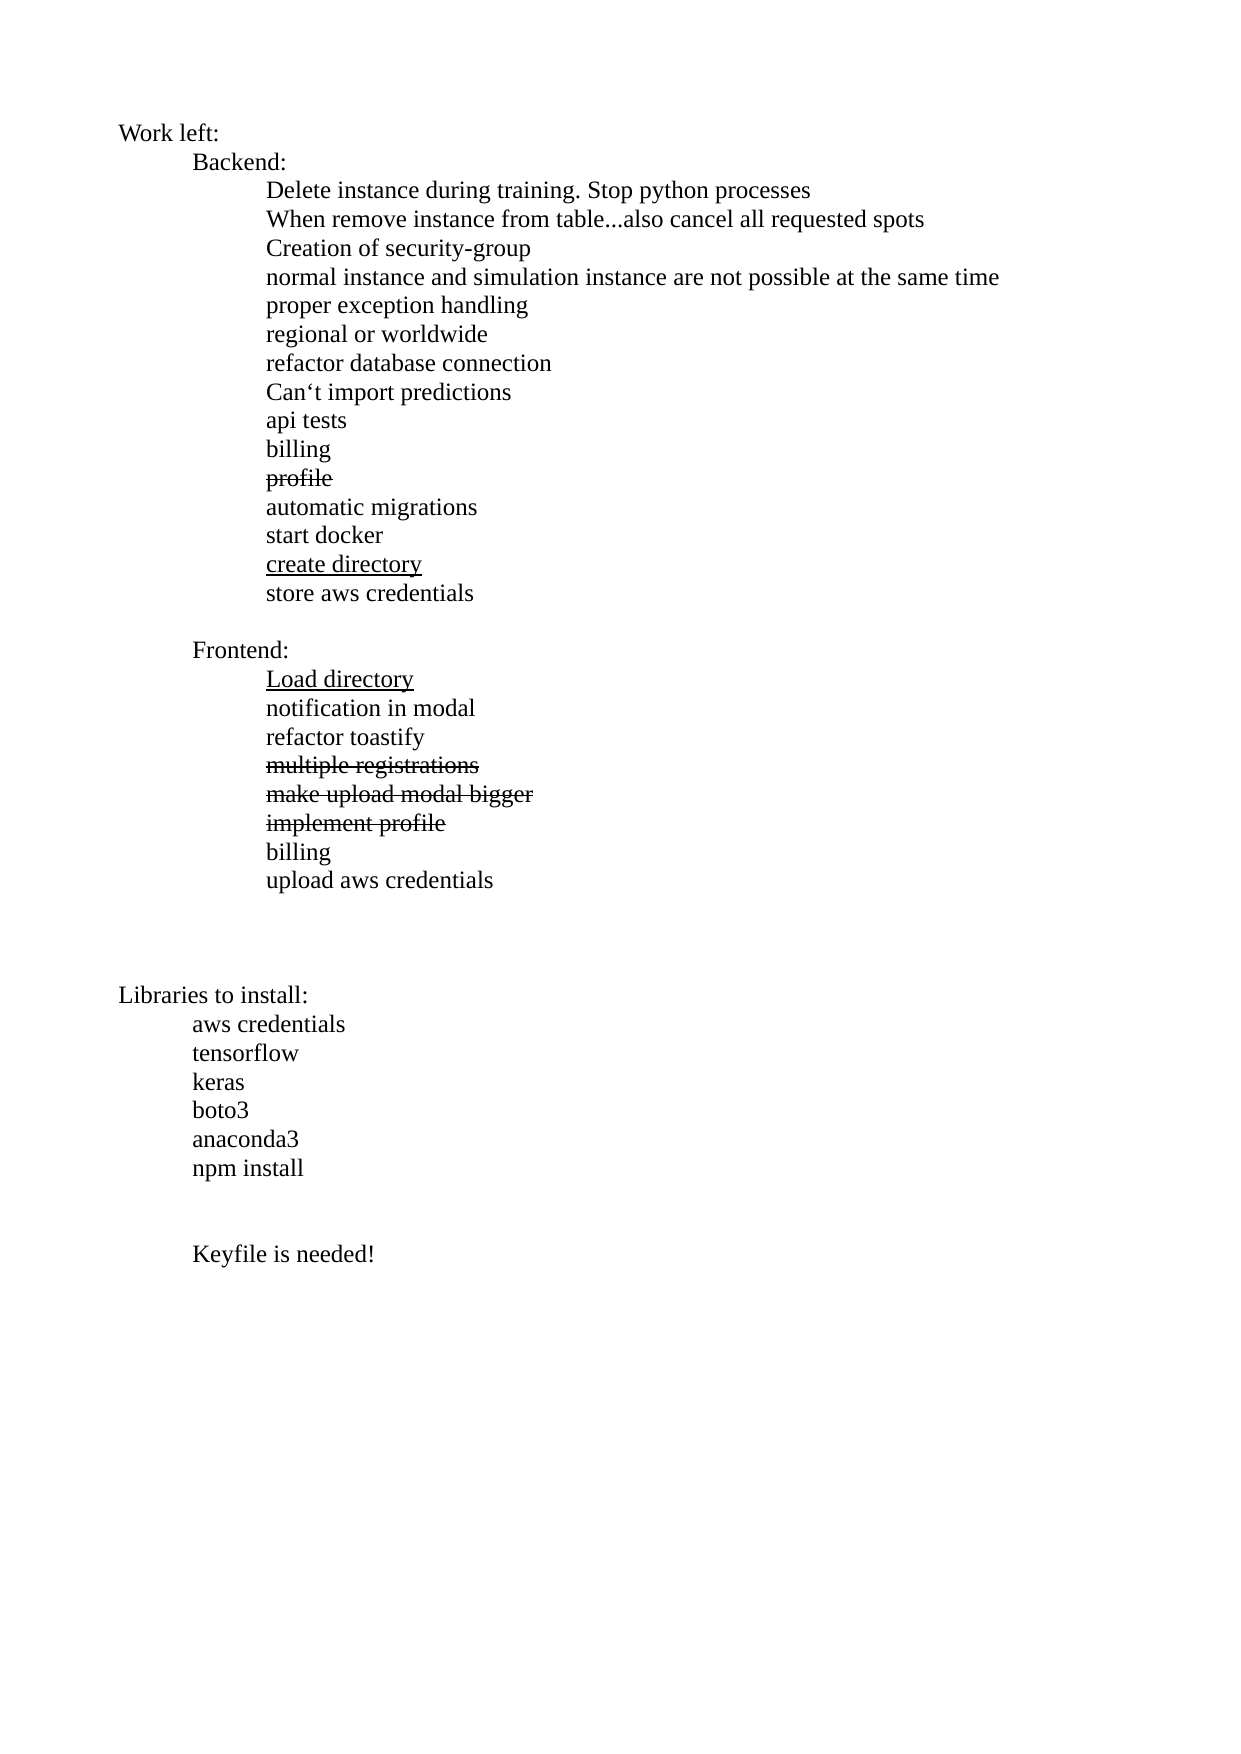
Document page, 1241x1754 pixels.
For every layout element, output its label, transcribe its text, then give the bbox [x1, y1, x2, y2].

text regional or worldwide [118, 319, 1122, 348]
text create directory [118, 549, 1122, 578]
text implement profile [118, 808, 1122, 837]
text profile [118, 463, 1122, 492]
text upload aws credentials [118, 866, 1122, 894]
text Keyfile is needed! [118, 1239, 1122, 1268]
text keras [118, 1067, 1122, 1096]
text billing [118, 434, 1122, 463]
text Delete instance during training. Stop python processes [118, 176, 1122, 204]
text Can‘t import predictions [118, 377, 1122, 406]
text automatic migrations [118, 492, 1122, 521]
text Backend: [118, 147, 1122, 176]
text Load directory [118, 664, 1122, 693]
text aws credentials [118, 1009, 1122, 1038]
text store aws credentials [118, 578, 1122, 607]
text api tests [118, 406, 1122, 434]
text notification in modal [118, 693, 1122, 722]
text multiple registrations [118, 751, 1122, 779]
text Work left: [118, 118, 1122, 147]
text anaconda3 [118, 1124, 1122, 1153]
text When remove instance from table...also cancel all requested spots [118, 204, 1122, 233]
text make upload modal bigger [118, 779, 1122, 808]
text npm install [118, 1153, 1122, 1182]
text Creation of security-group [118, 233, 1122, 262]
text proper exception handling [118, 291, 1122, 319]
text normal instance and simulation instance are not possible at the same time [118, 262, 1122, 291]
text boto3 [118, 1096, 1122, 1124]
text Frontend: [118, 636, 1122, 664]
text refactor database connection [118, 348, 1122, 377]
text billing [118, 837, 1122, 866]
text tensorflow [118, 1038, 1122, 1067]
text Libraries to install: [118, 981, 1122, 1009]
text start docker [118, 521, 1122, 549]
text refactor toastify [118, 722, 1122, 751]
